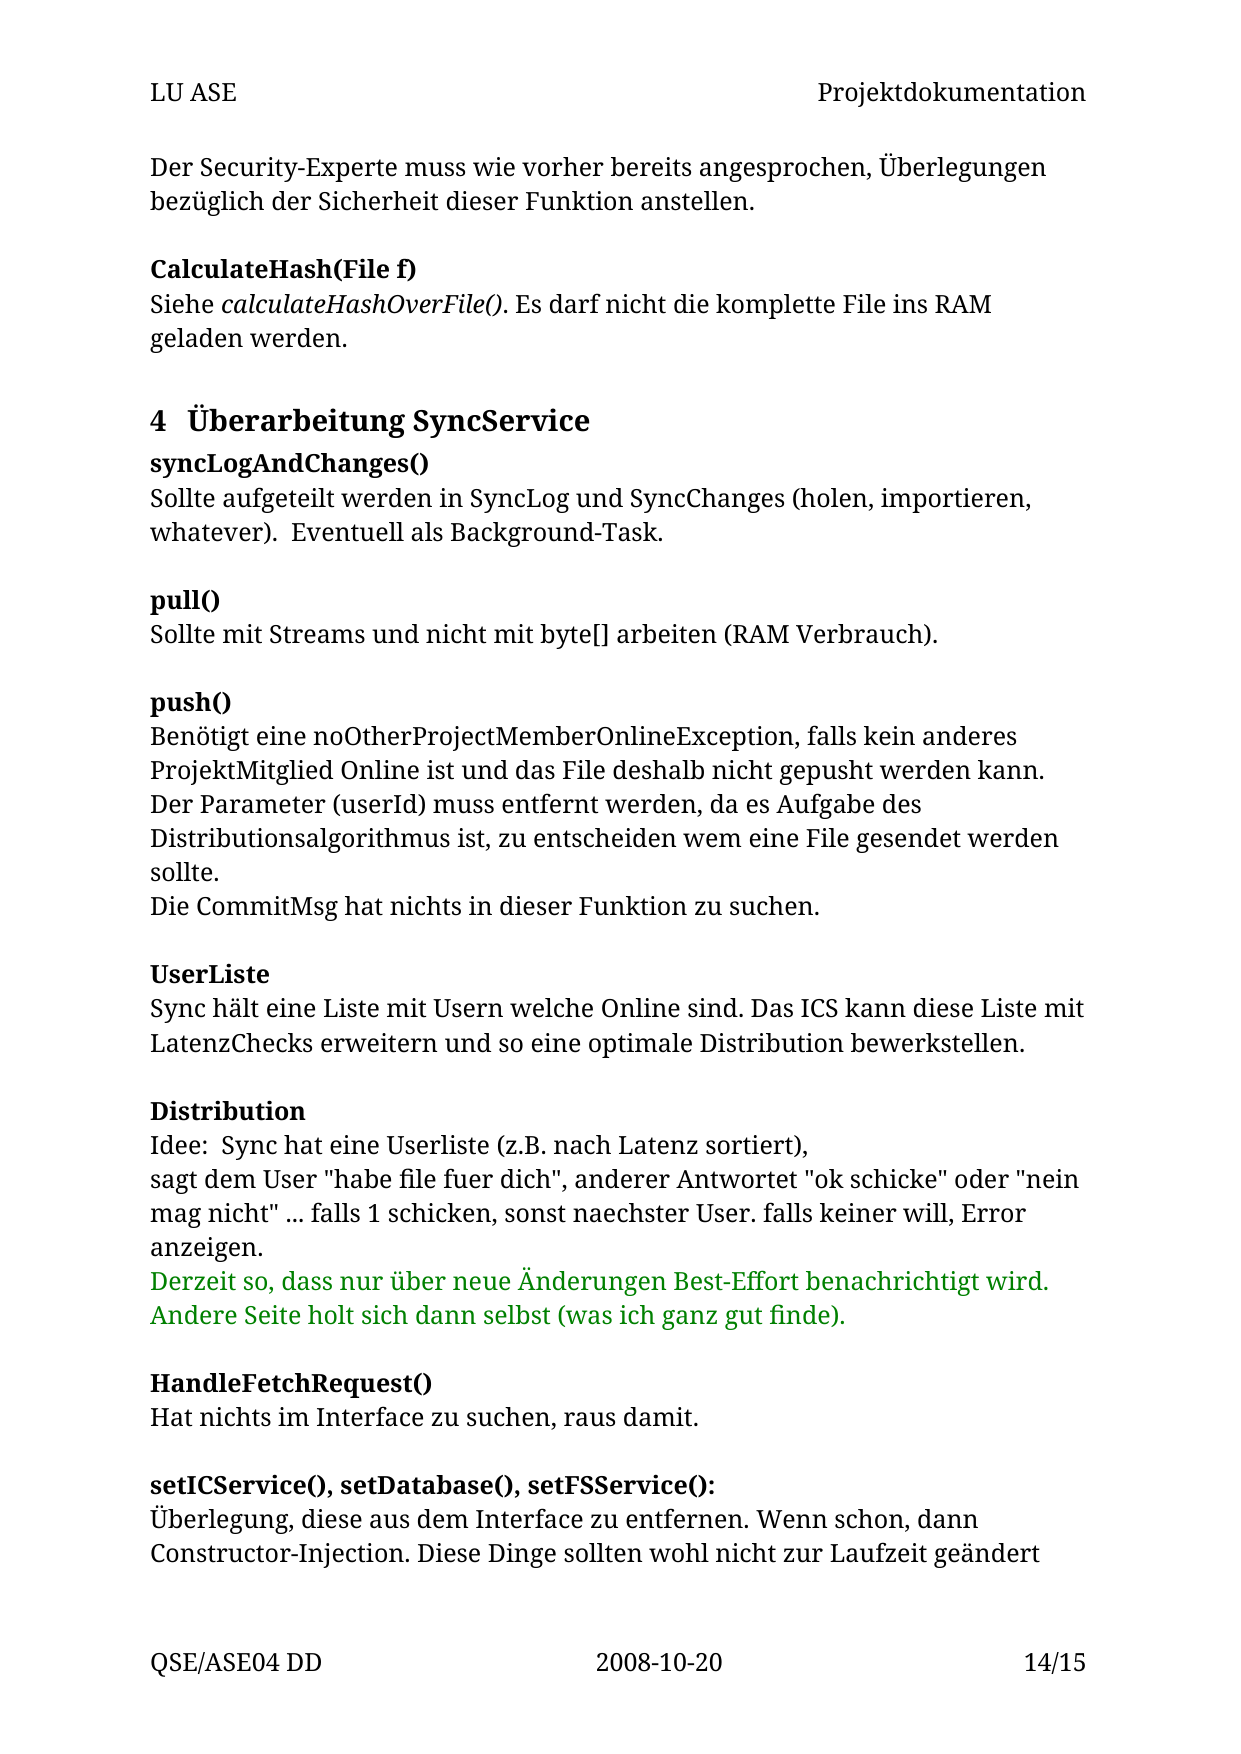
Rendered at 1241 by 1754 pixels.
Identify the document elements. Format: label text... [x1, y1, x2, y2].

text push() Benötigt eine noOtherProjectMemberOnlineException, falls kein anderes ProjektMitglied Online ist und das File deshalb nicht gepusht werden kann. Der Parameter (userId) muss entfernt werden, da es Aufgabe des Distributionsalgorithmus ist, zu entscheiden wem eine File gesendet werden sollte. [150, 684, 1090, 889]
text Sollte mit Streams und nicht mit byte[] arbeiten (RAM Verbrauch). [150, 616, 1090, 651]
text Der Security-Experte muss wie vorher bereits angesprochen, Überlegungen bezüglich der Sicherheit dieser Funktion anstellen. [150, 150, 1090, 218]
text sagt dem User "habe file fuer dich", anderer Antwortet "ok schicke" oder "nein mag nicht" ... falls 1 schicken, sonst naechster User. falls keiner will, Error anzeigen. [150, 1161, 1090, 1264]
text Sync hält eine Liste mit Usern welche Online sind. Das ICS kann diese Liste mit LatenzChecks erweitern und so eine optimale Distribution bewerkstellen. [150, 991, 1090, 1059]
subtitle Überarbeitung SyncService [150, 400, 1090, 440]
text syncLogAndChanges() [150, 446, 1090, 480]
text Die CommitMsg hat nichts in dieser Funktion zu suchen. [150, 889, 1090, 923]
text Idee: Sync hat eine Userliste (z.B. nach Latenz sortiert), [150, 1127, 1090, 1161]
text setICService(), setDatabase(), setFSService(): [150, 1468, 1090, 1502]
text UserListe [150, 957, 1090, 991]
text Überlegung, diese aus dem Interface zu entfernen. Wenn schon, dann Constructor-Injection. Diese Dinge sollten wohl nicht zur Laufzeit geändert [150, 1502, 1090, 1570]
text CalculateHash(File f) [150, 252, 1090, 286]
text pull() [150, 582, 1090, 616]
text Sollte aufgeteilt werden in SyncLog und SyncChanges (holen, importieren, whatever). Eventuell als Background-Task. [150, 480, 1090, 548]
text HandleFetchRequest() Hat nichts im Interface zu suchen, raus damit. [150, 1366, 1090, 1434]
text Derzeit so, dass nur über neue Änderungen Best-Effort benachrichtigt wird. Andere Seite holt sich dann selbst (was ich ganz gut finde). [150, 1264, 1090, 1332]
text Siehe calculateHashOverFile(). Es darf nicht die komplette File ins RAM geladen werden. [150, 286, 1090, 354]
text Distribution [150, 1093, 1090, 1127]
